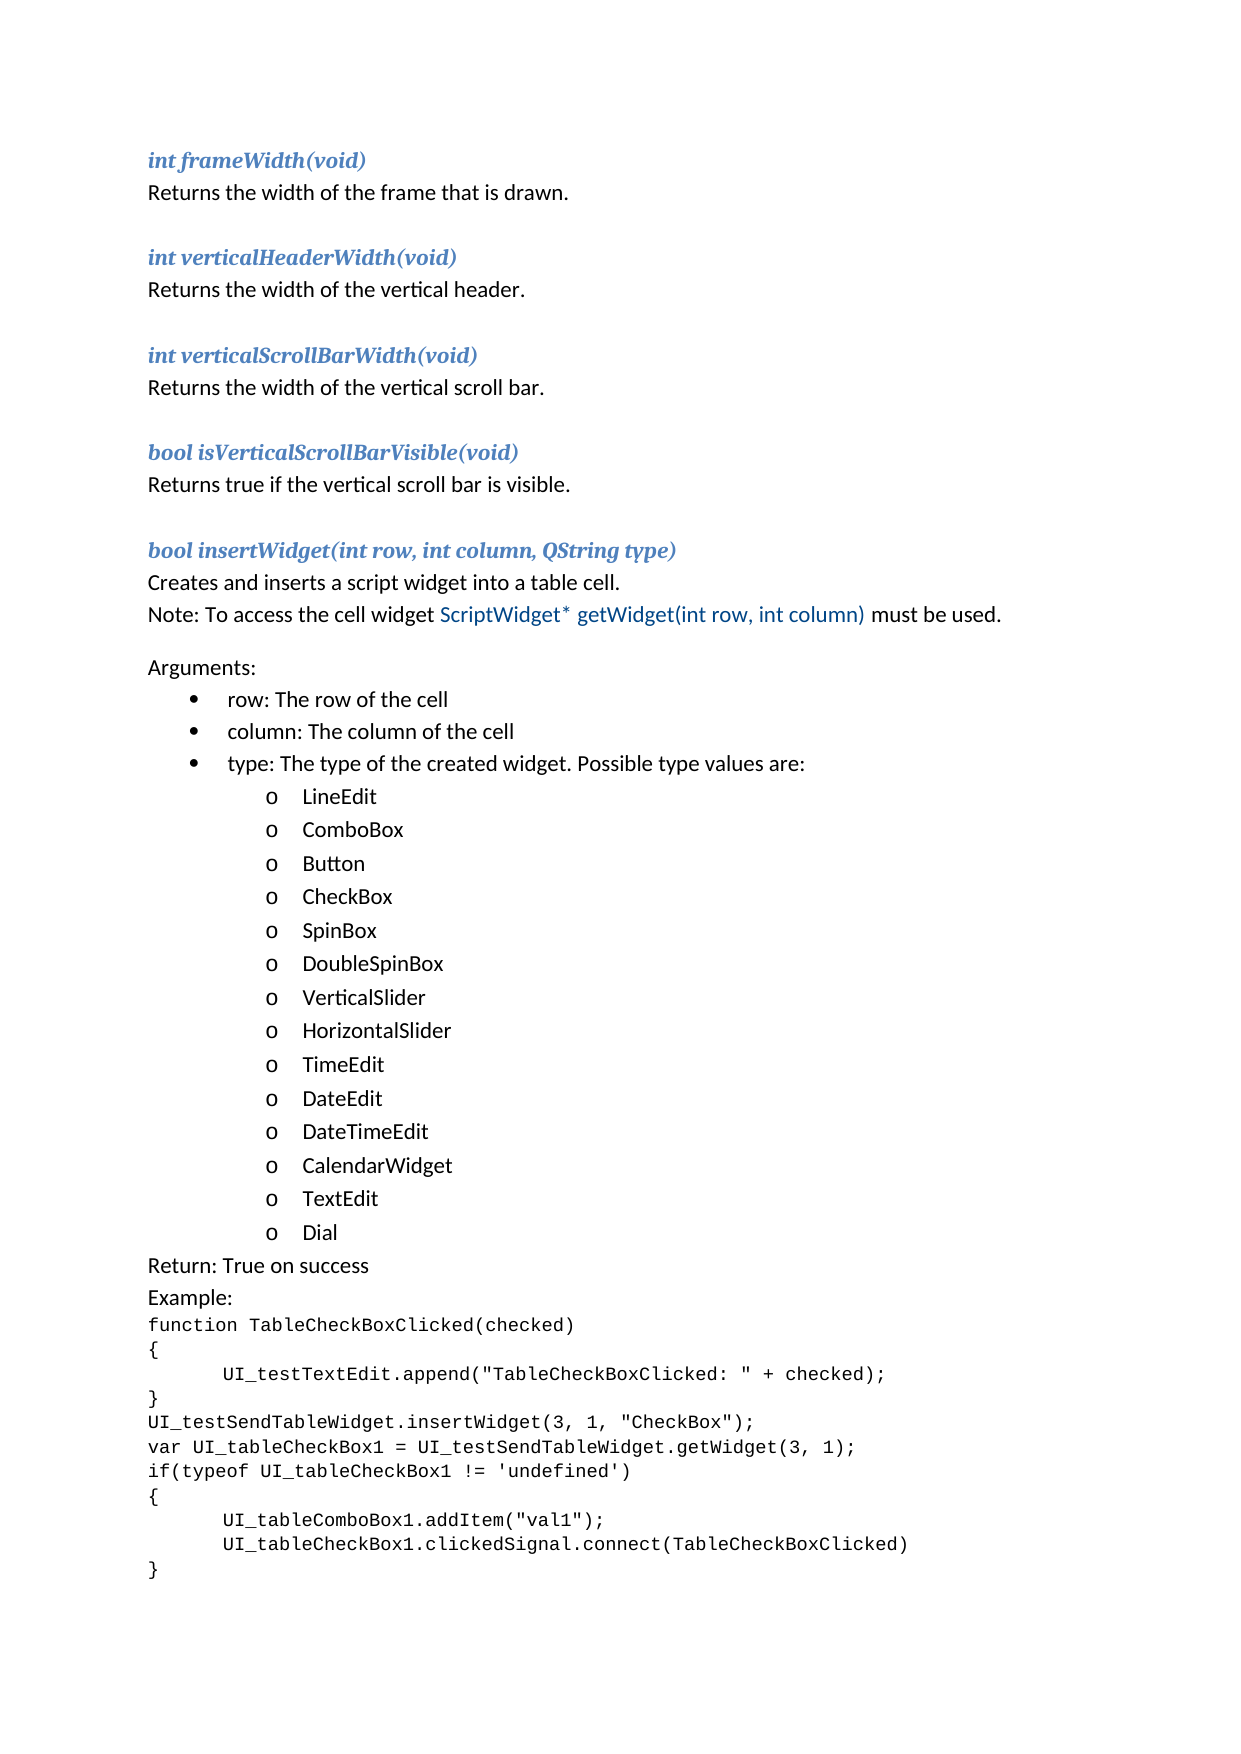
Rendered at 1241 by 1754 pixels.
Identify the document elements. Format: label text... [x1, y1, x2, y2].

subtitle int verticalScrollBarWidth(void) [148, 343, 1093, 369]
text Returns the width of the vertical scroll bar. [148, 373, 1093, 401]
text Returns true if the vertical scroll bar is visible. [148, 470, 1093, 498]
text } [148, 1389, 1093, 1410]
text } [148, 1559, 1093, 1581]
list CheckBox [265, 882, 1093, 912]
text UI_testSendTableWidget.insertWidget(3, 1, "CheckBox"); [148, 1413, 1093, 1434]
list DoubleSpinBox [265, 949, 1093, 979]
subtitle int verticalHeaderWidth(void) [148, 245, 1093, 271]
text UI_tableCheckBox1.clickedSignal.connect(TableCheckBoxClicked) [148, 1535, 1093, 1556]
text UI_tableComboBox1.addItem("val1"); [148, 1511, 1093, 1532]
text UI_testTextEdit.append("TableCheckBoxClicked: " + checked); [148, 1364, 1093, 1386]
subtitle bool isVerticalScrollBarVisible(void) [148, 440, 1093, 466]
list Button [265, 849, 1093, 878]
text { [148, 1340, 1093, 1361]
list TimeEdit [265, 1050, 1093, 1079]
text Creates and inserts a script widget into a table cell. [148, 568, 1093, 596]
text { [148, 1486, 1093, 1508]
list DateEdit [265, 1084, 1093, 1113]
list TextEdit [265, 1184, 1093, 1213]
text if(typeof UI_tableCheckBox1 != 'undefined') [148, 1462, 1093, 1483]
text Returns the width of the vertical header. [148, 275, 1093, 303]
list LineEdit [265, 782, 1093, 811]
subtitle bool insertWidget(int row, int column, QString type) [148, 538, 1093, 564]
list ComboBox [265, 815, 1093, 844]
list type: The type of the created widget. Possible type values are: [190, 749, 1093, 778]
list row: The row of the cell [190, 685, 1093, 713]
text var UI_tableCheckBox1 = UI_testSendTableWidget.getWidget(3, 1); [148, 1438, 1093, 1459]
text Return: True on success [148, 1251, 1093, 1279]
subtitle int frameWidth(void) [148, 148, 1093, 174]
list VerticalSlider [265, 983, 1093, 1012]
text Arguments: [148, 653, 1093, 681]
text Example: [148, 1283, 1093, 1312]
list column: The column of the cell [190, 717, 1093, 745]
text Note: To access the cell widget ScriptWidget* getWidget(int row, int column) must be used. [148, 600, 1093, 628]
list DateTimeEdit [265, 1117, 1093, 1146]
text function TableCheckBoxClicked(checked) [148, 1316, 1093, 1337]
text Returns the width of the frame that is drawn. [148, 178, 1093, 206]
list CalendarWidget [265, 1151, 1093, 1180]
list SpinBox [265, 916, 1093, 945]
list HorizontalSlider [265, 1017, 1093, 1046]
list Dial [265, 1218, 1093, 1247]
